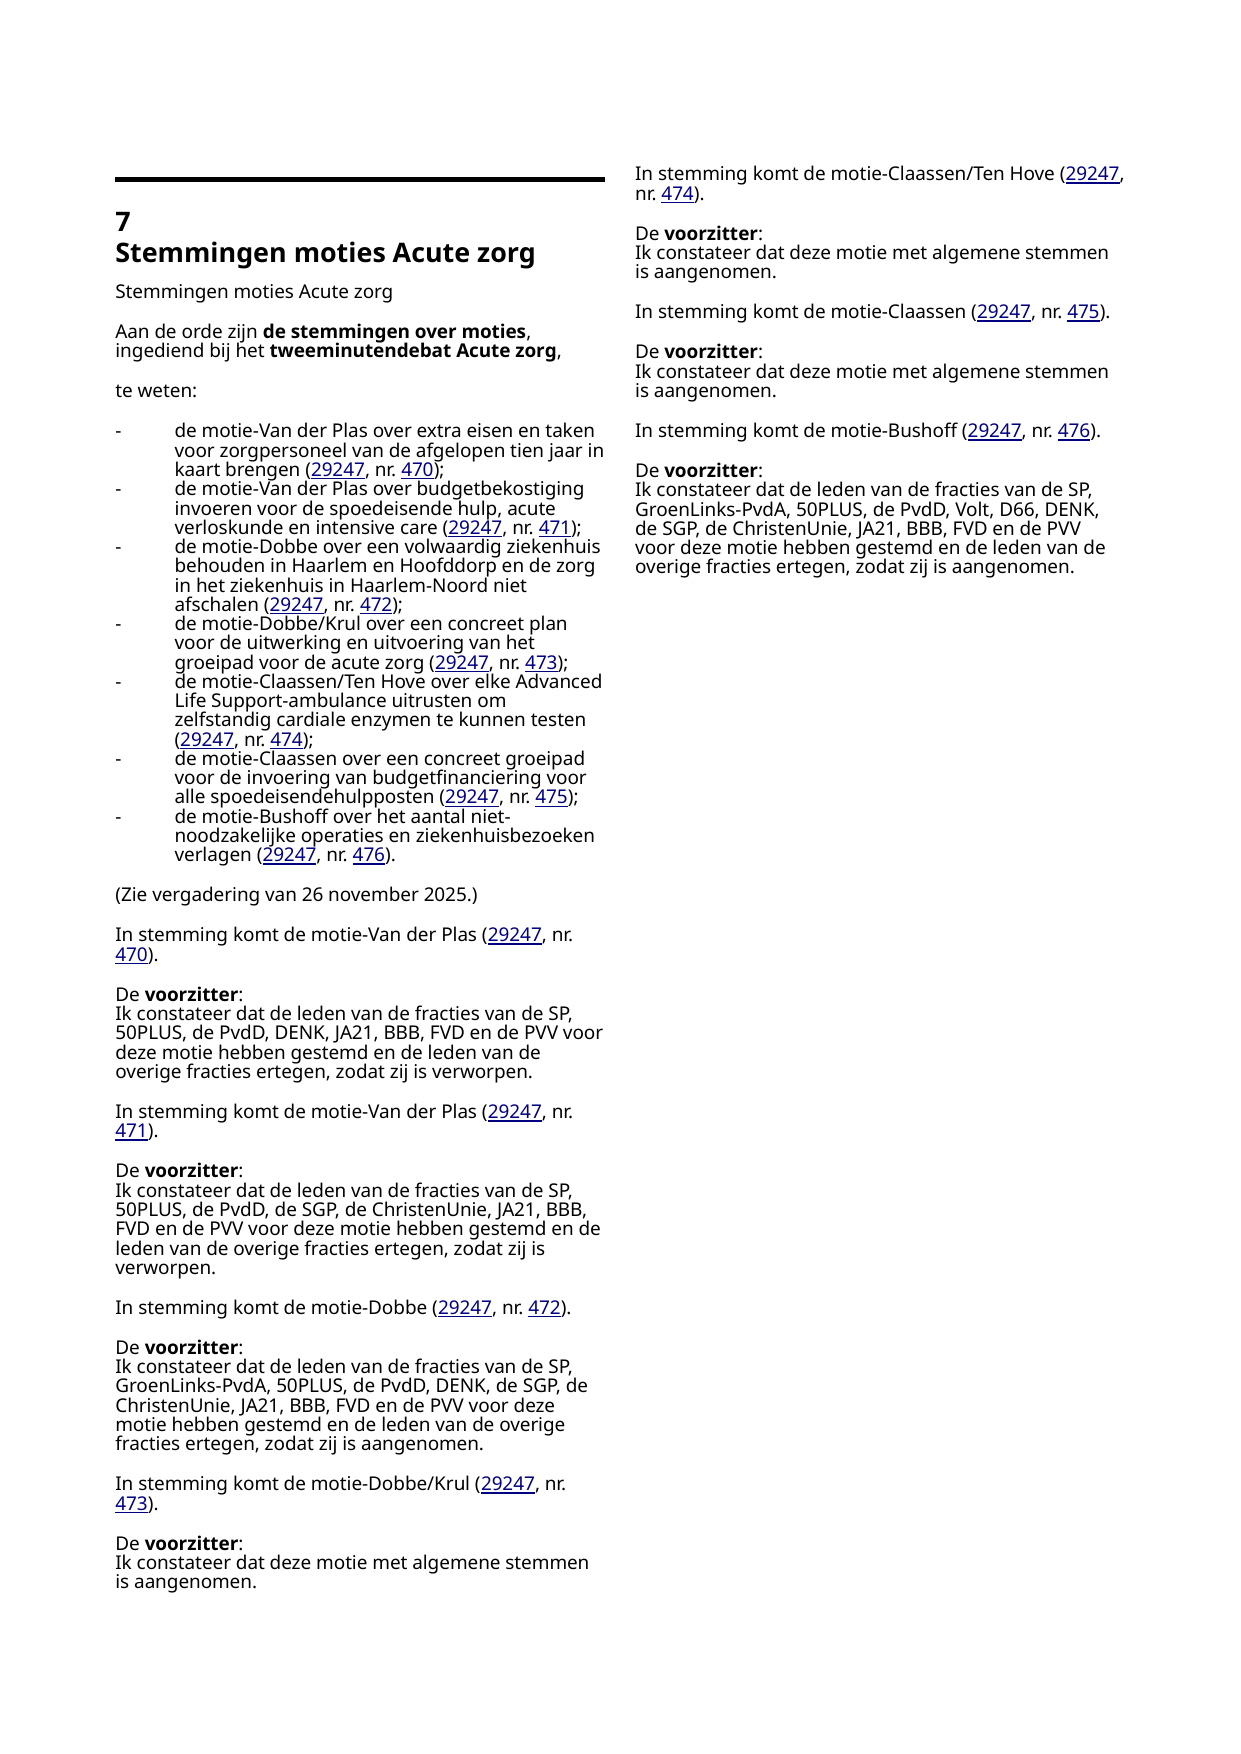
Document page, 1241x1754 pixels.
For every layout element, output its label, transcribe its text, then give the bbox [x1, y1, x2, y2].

text Ik constateer dat de leden van de fracties van de SP, 50PLUS, de PvdD, DENK, JA21, BBB, FVD en de PVV voor deze motie hebben gestemd en de leden van de overige fracties ertegen, zodat zij is verworpen. [115, 1005, 605, 1082]
text De voorzitter: [635, 225, 1125, 244]
text De voorzitter: [635, 462, 1125, 481]
text Ik constateer dat deze motie met algemene stemmen is aangenomen. [115, 1554, 605, 1593]
text Ik constateer dat de leden van de fracties van de SP, GroenLinks-PvdA, 50PLUS, de PvdD, Volt, D66, DENK, de SGP, de ChristenUnie, JA21, BBB, FVD en de PVV voor deze motie hebben gestemd en de leden van de overige fracties ertegen, zodat zij is aangenomen. [635, 481, 1125, 578]
text Ik constateer dat de leden van de fracties van de SP, GroenLinks-PvdA, 50PLUS, de PvdD, DENK, de SGP, de ChristenUnie, JA21, BBB, FVD en de PVV voor deze motie hebben gestemd en de leden van de overige fracties ertegen, zodat zij is aangenomen. [115, 1358, 605, 1454]
text In stemming komt de motie-Van der Plas (29247, nr. 470). [115, 926, 605, 965]
list de motie-Dobbe over een volwaardig ziekenhuis behouden in Haarlem en Hoofddorp en de zorg in het ziekenhuis in Haarlem-Noord niet afschalen (29247, nr. 472); [115, 538, 605, 615]
list de motie-Dobbe/Krul over een concreet plan voor de uitwerking en uitvoering van het groeipad voor de acute zorg (29247, nr. 473); [115, 615, 605, 673]
text De voorzitter: [115, 1162, 605, 1182]
text In stemming komt de motie-Dobbe (29247, nr. 472). [115, 1299, 605, 1318]
list de motie-Van der Plas over extra eisen en taken voor zorgpersoneel van de afgelopen tien jaar in kaart brengen (29247, nr. 470); [115, 422, 605, 480]
list de motie-Van der Plas over budgetbekostiging invoeren voor de spoedeisende hulp, acute verloskunde en intensive care (29247, nr. 471); [115, 480, 605, 538]
text Stemmingen moties Acute zorg [115, 283, 605, 302]
list de motie-Bushoff over het aantal niet-noodzakelijke operaties en ziekenhuisbezoeken verlagen (29247, nr. 476). [115, 808, 605, 866]
text De voorzitter: [115, 1339, 605, 1358]
text 7 [115, 203, 605, 239]
text Stemmingen moties Acute zorg [115, 239, 605, 283]
text De voorzitter: [115, 1535, 605, 1554]
text De voorzitter: [115, 986, 605, 1005]
text Ik constateer dat deze motie met algemene stemmen is aangenomen. [635, 363, 1125, 401]
text Ik constateer dat de leden van de fracties van de SP, 50PLUS, de PvdD, de SGP, de ChristenUnie, JA21, BBB, FVD en de PVV voor deze motie hebben gestemd en de leden van de overige fracties ertegen, zodat zij is verworpen. [115, 1182, 605, 1278]
text In stemming komt de motie-Dobbe/Krul (29247, nr. 473). [115, 1475, 605, 1514]
text De voorzitter: [635, 343, 1125, 363]
text In stemming komt de motie-Bushoff (29247, nr. 476). [635, 422, 1125, 441]
text Aan de orde zijn de stemmingen over moties, ingediend bij het tweeminutendebat Acute zorg, [115, 323, 605, 362]
text In stemming komt de motie-Claassen (29247, nr. 475). [635, 303, 1125, 323]
list de motie-Claassen over een concreet groeipad voor de invoering van budgetfinanciering voor alle spoedeisendehulpposten (29247, nr. 475); [115, 750, 605, 808]
text te weten: [115, 382, 605, 402]
list de motie-Claassen/Ten Hove over elke Advanced Life Support-ambulance uitrusten om zelfstandig cardiale enzymen te kunnen testen (29247, nr. 474); [115, 673, 605, 750]
text Ik constateer dat deze motie met algemene stemmen is aangenomen. [635, 244, 1125, 282]
text In stemming komt de motie-Van der Plas (29247, nr. 471). [115, 1103, 605, 1142]
text (Zie vergadering van 26 november 2025.) [115, 886, 605, 906]
text In stemming komt de motie-Claassen/Ten Hove (29247, nr. 474). [635, 165, 1125, 204]
